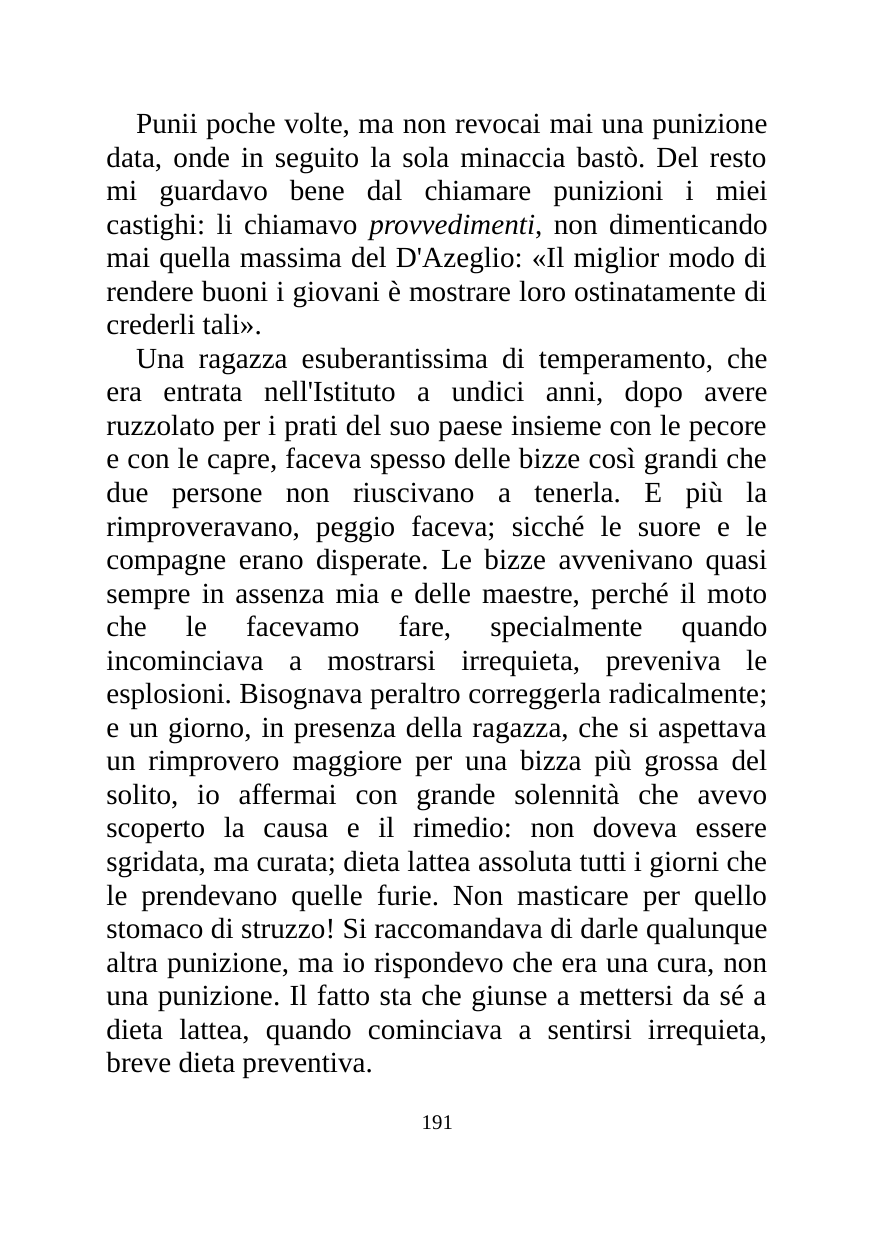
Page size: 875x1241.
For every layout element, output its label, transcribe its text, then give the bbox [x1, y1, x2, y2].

text Una ragazza esuberantissima di temperamento, che era entrata nell'Istituto a undici anni, dopo avere ruzzolato per i prati del suo paese insieme con le pecore e con le capre, faceva spesso delle bizze così grandi che due persone non riuscivano a tenerla. E più la rimproveravano, peggio faceva; sicché le suore e le compagne erano disperate. Le bizze avvenivano quasi sempre in assenza mia e delle maestre, perché il moto che le facevamo fare, specialmente quando incominciava a mostrarsi irrequieta, preveniva le esplosioni. Bisognava peraltro correggerla radicalmente; e un giorno, in presenza della ragazza, che si aspettava un rimprovero maggiore per una bizza più grossa del solito, io affermai con grande solennità che avevo scoperto la causa e il rimedio: non doveva essere sgridata, ma curata; dieta lattea assoluta tutti i giorni che le prendevano quelle furie. Non masticare per quello stomaco di struzzo! Si raccomandava di darle qualunque altra punizione, ma io rispondevo che era una cura, non una punizione. Il fatto sta che giunse a mettersi da sé a dieta lattea, quando cominciava a sentirsi irrequieta, breve dieta preventiva. [106, 341, 768, 1079]
text Punii poche volte, ma non revocai mai una punizione data, onde in seguito la sola minaccia bastò. Del resto mi guardavo bene dal chiamare punizioni i miei castighi: li chiamavo provvedimenti, non dimenticando mai quella massima del D'Azeglio: «Il miglior modo di rendere buoni i giovani è mostrare loro ostinatamente di crederli tali». [106, 106, 768, 341]
